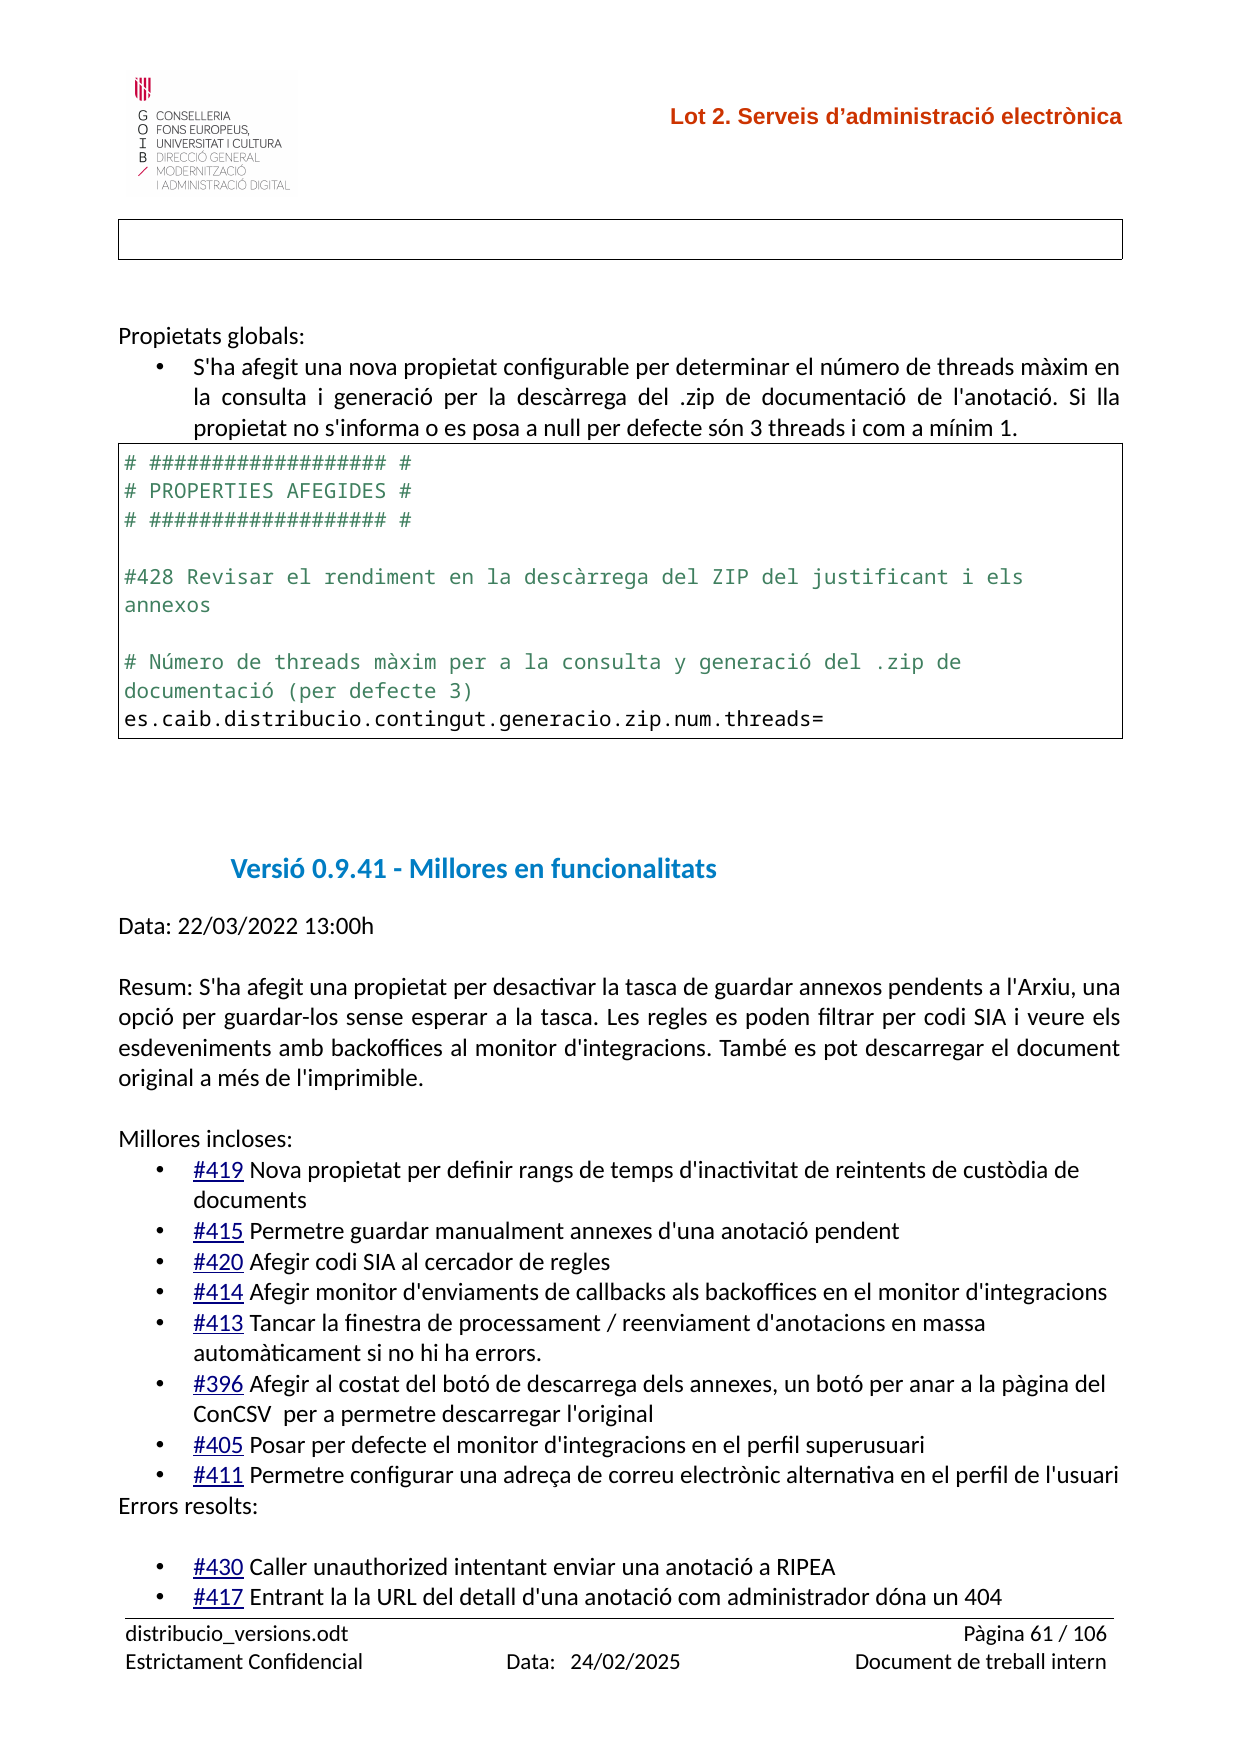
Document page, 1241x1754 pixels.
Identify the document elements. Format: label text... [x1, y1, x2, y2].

text Errors resolts: [118, 1490, 1122, 1520]
list #405 Posar per defecte el monitor d'integracions en el perfil superusuari [156, 1429, 1122, 1459]
list #414 Afegir monitor d'enviaments de callbacks als backoffices en el monitor d'integracions [156, 1276, 1122, 1307]
list #396 Afegir al costat del botó de descarrega dels annexes, un botó per anar a la pàgina del ConCSV per a permetre descarregar l'original [156, 1368, 1122, 1429]
list #419 Nova propietat per definir rangs de temps d'inactivitat de reintents de custòdia de documents [156, 1154, 1122, 1215]
picture [126, 70, 299, 197]
text Propietats globals: [118, 320, 1122, 351]
list #420 Afegir codi SIA al cercador de regles [156, 1246, 1122, 1276]
table_header # ################### # # PROPERTIES AFEGIDES # # ################### # #428 Revisar el rendiment en la descàrrega del ZIP del justificant i els annexos # Número de threads màxim per a la consulta y generació del .zip de documentació (per defecte 3) es.caib.distribucio.contingut.generacio.zip.num.threads= [119, 444, 1122, 738]
list #430 Caller unauthorized intentant enviar una anotació a RIPEA [156, 1551, 1122, 1581]
list #417 Entrant la la URL del detall d'una anotació com administrador dóna un 404 [156, 1581, 1122, 1612]
list #415 Permetre guardar manualment annexes d'una anotació pendent [156, 1215, 1122, 1246]
list S'ha afegit una nova propietat configurable per determinar el número de threads màxim en la consulta i generació per la descàrrega del .zip de documentació de l'anotació. Si lla propietat no s'informa o es posa a null per defecte són 3 threads i com a mínim 1. [156, 351, 1122, 442]
list #411 Permetre configurar una adreça de correu electrònic alternativa en el perfil de l'usuari [156, 1459, 1122, 1490]
subtitle Versió 0.9.41 - Millores en funcionalitats [153, 851, 1122, 886]
text Resum: S'ha afegit una propietat per desactivar la tasca de guardar annexos pendents a l'Arxiu, una opció per guardar-los sense esperar a la tasca. Les regles es poden filtrar per codi SIA i veure els esdeveniments amb backoffices al monitor d'integracions. També es pot descarregar el document original a més de l'imprimible. [118, 971, 1122, 1093]
list #413 Tancar la finestra de processament / reenviament d'anotacions en massa automàticament si no hi ha errors. [156, 1307, 1122, 1368]
text Data: 22/03/2022 13:00h [118, 910, 1122, 940]
text Millores incloses: [118, 1123, 1122, 1154]
table_header [119, 220, 1122, 259]
